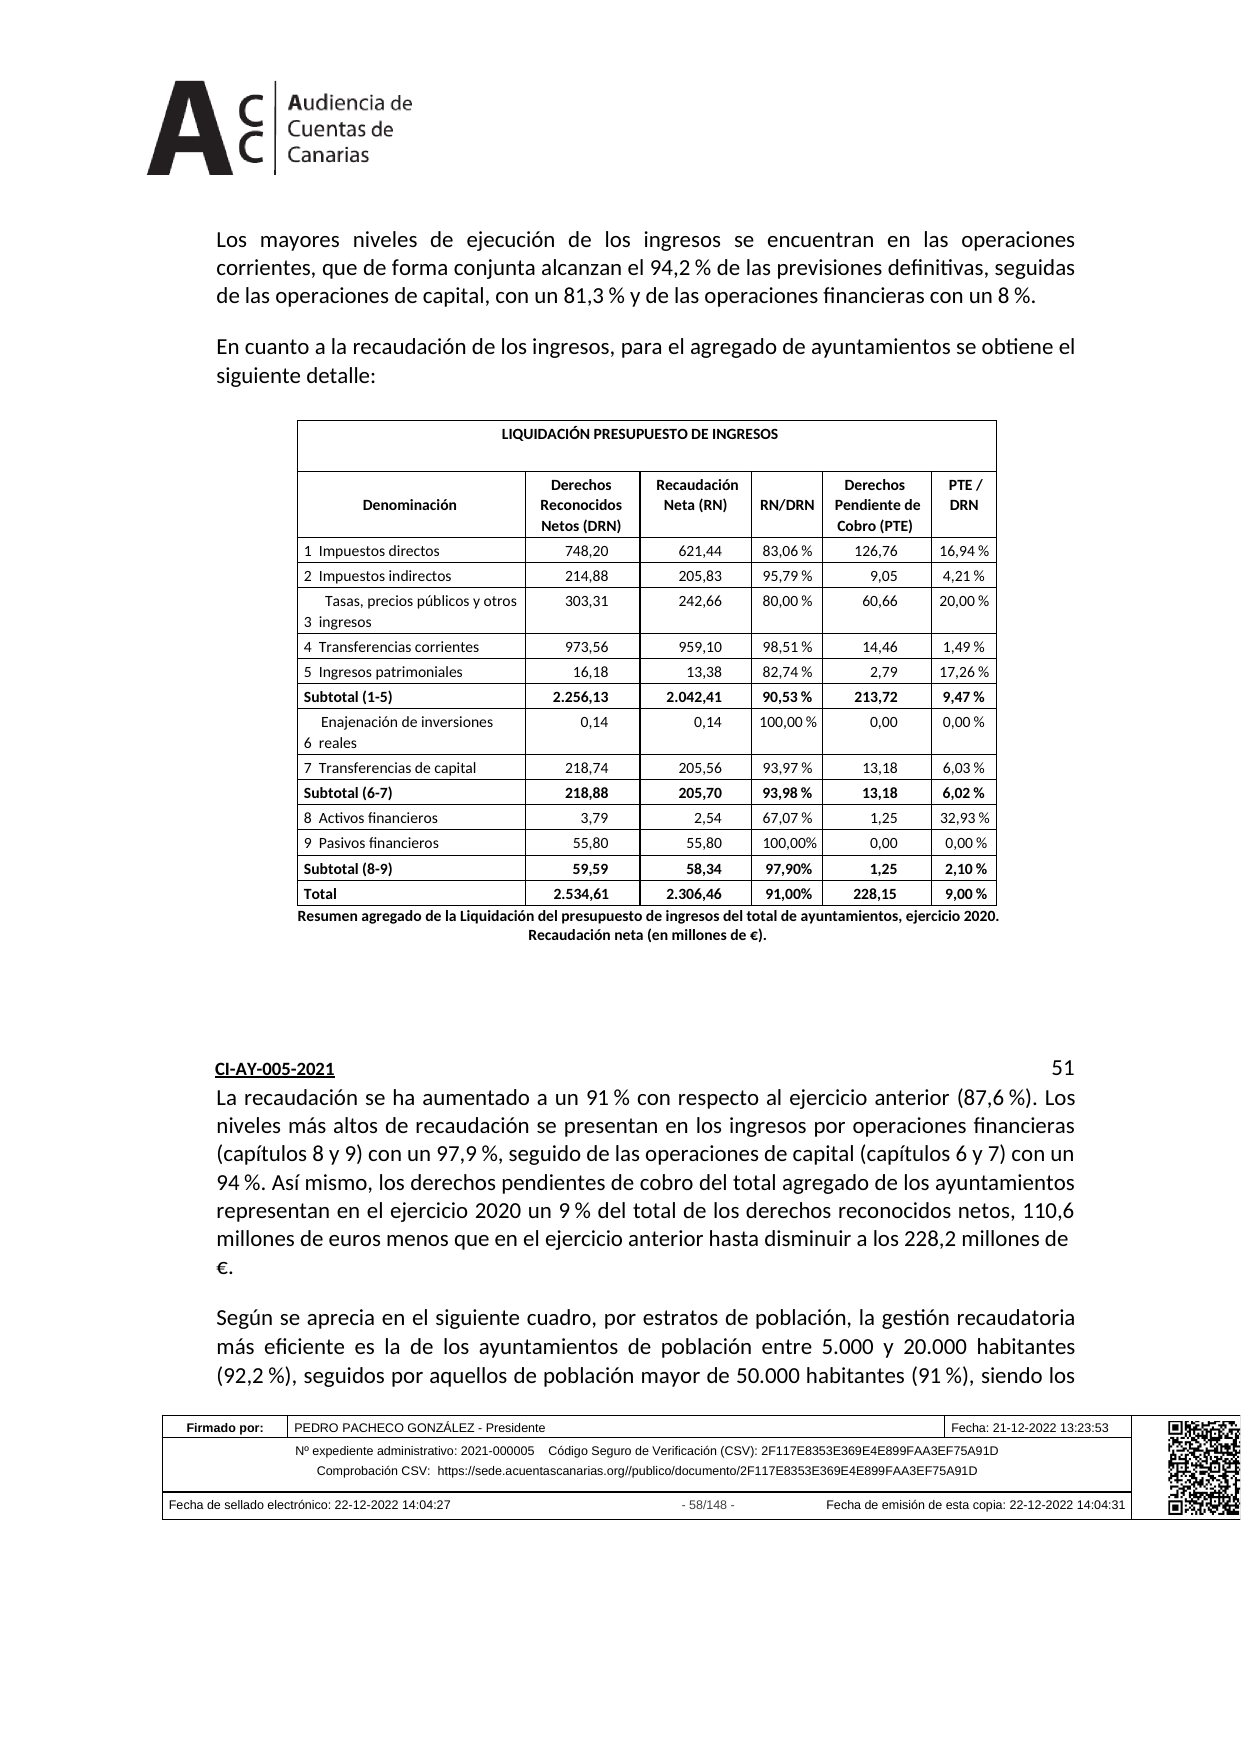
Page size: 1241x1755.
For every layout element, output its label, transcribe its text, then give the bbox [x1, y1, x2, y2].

table_cell Enajenación de inversiones 6 reales [298, 709, 525, 754]
table_cell 93,98 % [752, 780, 822, 804]
table_cell 9,47 % [932, 684, 996, 708]
table_cell 0,14 [526, 709, 639, 754]
table_cell 5 Ingresos patrimoniales [298, 659, 525, 683]
table_cell 20,00 % [932, 588, 996, 633]
table_cell 9 Pasivos financieros [298, 830, 525, 854]
table_cell Denominación [298, 472, 525, 537]
table_cell 303,31 [526, 588, 639, 633]
table_cell 100,00 % [752, 709, 822, 754]
table_cell 959,10 [641, 634, 751, 658]
table_cell 95,79 % [752, 563, 822, 587]
table_header [931, 421, 996, 471]
table_cell Derechos Pendiente de Cobro (PTE) [823, 472, 931, 537]
table_cell 2.042,41 [641, 684, 751, 708]
table_cell 67,07 % [752, 805, 822, 829]
table_cell 90,53 % [752, 684, 822, 708]
table_cell 621,44 [641, 538, 751, 562]
table_cell 59,59 [526, 856, 639, 880]
table_cell 218,74 [526, 755, 639, 779]
table_cell Subtotal (6-7) [298, 780, 525, 804]
table_cell 13,18 [823, 755, 931, 779]
table_cell 973,56 [526, 634, 639, 658]
table_cell 58,34 [641, 856, 751, 880]
table_cell 214,88 [526, 563, 639, 587]
table_cell 2.534,61 [526, 881, 639, 905]
table_cell 242,66 [641, 588, 751, 633]
table_cell 32,93 % [932, 805, 996, 829]
subtitle CI-AY-005-2021 51 [162, 1053, 1079, 1081]
table_cell 2,79 [823, 659, 931, 683]
table_cell 205,70 [641, 780, 751, 804]
table_cell 9,05 [823, 563, 931, 587]
table_cell 17,26 % [932, 659, 996, 683]
table_cell 82,74 % [752, 659, 822, 683]
table_cell 16,94 % [932, 538, 996, 562]
table_cell 80,00 % [752, 588, 822, 633]
table_cell 91,00% [752, 881, 822, 905]
table_cell Total [298, 881, 525, 905]
table_cell 0,14 [641, 709, 751, 754]
table_cell 205,83 [641, 563, 751, 587]
table_header [822, 421, 931, 471]
table_cell Recaudación Neta (RN) [641, 472, 751, 537]
table_cell Subtotal (8-9) [298, 856, 525, 880]
table_cell 55,80 [641, 830, 751, 854]
table_cell Subtotal (1-5) [298, 684, 525, 708]
table_cell 0,00 % [932, 830, 996, 854]
table_cell 2,10 % [932, 856, 996, 880]
table_cell 7 Transferencias de capital [298, 755, 525, 779]
table_cell 126,76 [823, 538, 931, 562]
table_cell 6,03 % [932, 755, 996, 779]
table_cell 98,51 % [752, 634, 822, 658]
table_cell 2,54 [641, 805, 751, 829]
table_header LIQUIDACIÓN PRESUPUESTO DE INGRESOS [298, 421, 822, 471]
table_cell 97,90% [752, 856, 822, 880]
table_cell 2 Impuestos indirectos [298, 563, 525, 587]
table_cell 93,97 % [752, 755, 822, 779]
text Según se aprecia en el siguiente cuadro, por estratos de población, la gestión recaudatoria más eficiente es la de los ayuntamientos de población entre 5.000 y 20.000 habitantes (92,2 %), seguidos por aquellos de población mayor de 50.000 habitantes (91 %), siendo los [216, 1303, 1077, 1389]
table_cell 0,00 % [932, 709, 996, 754]
table_cell 60,66 [823, 588, 931, 633]
table_cell 1 Impuestos directos [298, 538, 525, 562]
table_cell Derechos Reconocidos Netos (DRN) [526, 472, 639, 537]
table_cell 748,20 [526, 538, 639, 562]
text Resumen agregado de la Liquidación del presupuesto de ingresos del total de ayuntamientos, ejercicio 2020. Recaudación neta (en millones de €). [265, 906, 1033, 945]
text €. [216, 1252, 1077, 1280]
table_cell 16,18 [526, 659, 639, 683]
table_cell 3,79 [526, 805, 639, 829]
table_cell 228,15 [823, 881, 931, 905]
table_cell 1,25 [823, 856, 931, 880]
text La recaudación se ha aumentado a un 91 % con respecto al ejercicio anterior (87,6 %). Los niveles más altos de recaudación se presentan en los ingresos por operaciones financieras (capítulos 8 y 9) con un 97,9 %, seguido de las operaciones de capital (capítulos 6 y 7) con un 94 %. Así mismo, los derechos pendientes de cobro del total agregado de los ayuntamientos representan en el ejercicio 2020 un 9 % del total de los derechos reconocidos netos, 110,6 millones de euros menos que en el ejercicio anterior hasta disminuir a los 228,2 millones de [216, 1083, 1077, 1252]
table_cell 0,00 [823, 830, 931, 854]
table_cell 4,21 % [932, 563, 996, 587]
table_cell 213,72 [823, 684, 931, 708]
table_cell 1,49 % [932, 634, 996, 658]
table_cell 205,56 [641, 755, 751, 779]
table_cell 6,02 % [932, 780, 996, 804]
table_cell 13,38 [641, 659, 751, 683]
table_cell 2.256,13 [526, 684, 639, 708]
table_cell 100,00% [752, 830, 822, 854]
table_cell 8 Activos financieros [298, 805, 525, 829]
table_cell 218,88 [526, 780, 639, 804]
table_cell 1,25 [823, 805, 931, 829]
table_cell 13,18 [823, 780, 931, 804]
table_cell 9,00 % [932, 881, 996, 905]
text En cuanto a la recaudación de los ingresos, para el agregado de ayuntamientos se obtiene el siguiente detalle: [216, 332, 1077, 389]
table_cell 2.306,46 [641, 881, 751, 905]
table_cell Tasas, precios públicos y otros 3 ingresos [298, 588, 525, 633]
table_cell PTE / DRN [932, 472, 996, 537]
table_cell 55,80 [526, 830, 639, 854]
table_cell 4 Transferencias corrientes [298, 634, 525, 658]
table_cell 83,06 % [752, 538, 822, 562]
text Los mayores niveles de ejecución de los ingresos se encuentran en las operaciones corrientes, que de forma conjunta alcanzan el 94,2 % de las previsiones definitivas, seguidas de las operaciones de capital, con un 81,3 % y de las operaciones financieras con un 8 %. [216, 225, 1077, 309]
table_cell 14,46 [823, 634, 931, 658]
table_cell RN/DRN [752, 472, 822, 537]
table_cell 0,00 [823, 709, 931, 754]
